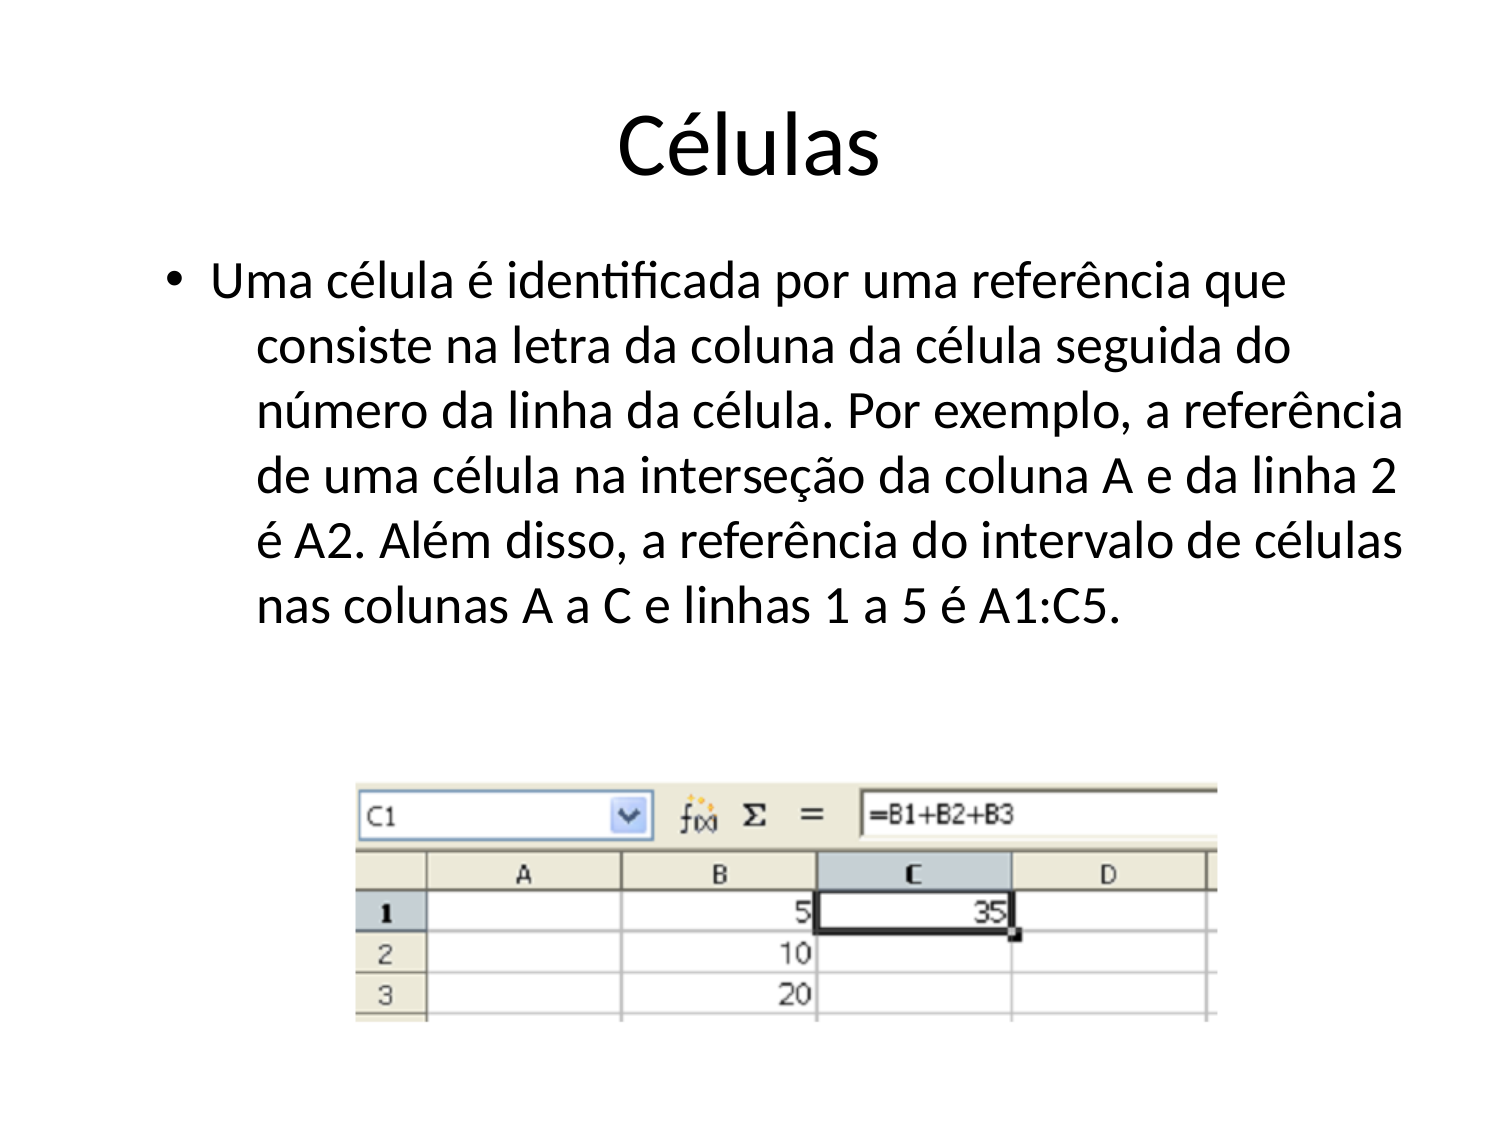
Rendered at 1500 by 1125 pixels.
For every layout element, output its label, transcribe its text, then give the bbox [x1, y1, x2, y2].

picture [348, 774, 1238, 1041]
list Uma célula é identificada por uma referência que consiste na letra da coluna da célula seguida do número da linha da célula. Por exemplo, a referência de uma célula na interseção da coluna A e da linha 2 é A2. Além disso, a referência do intervalo de células nas colunas A a C e linhas 1 a 5 é A1:C5. [150, 237, 1426, 705]
title Células [75, 45, 1426, 233]
